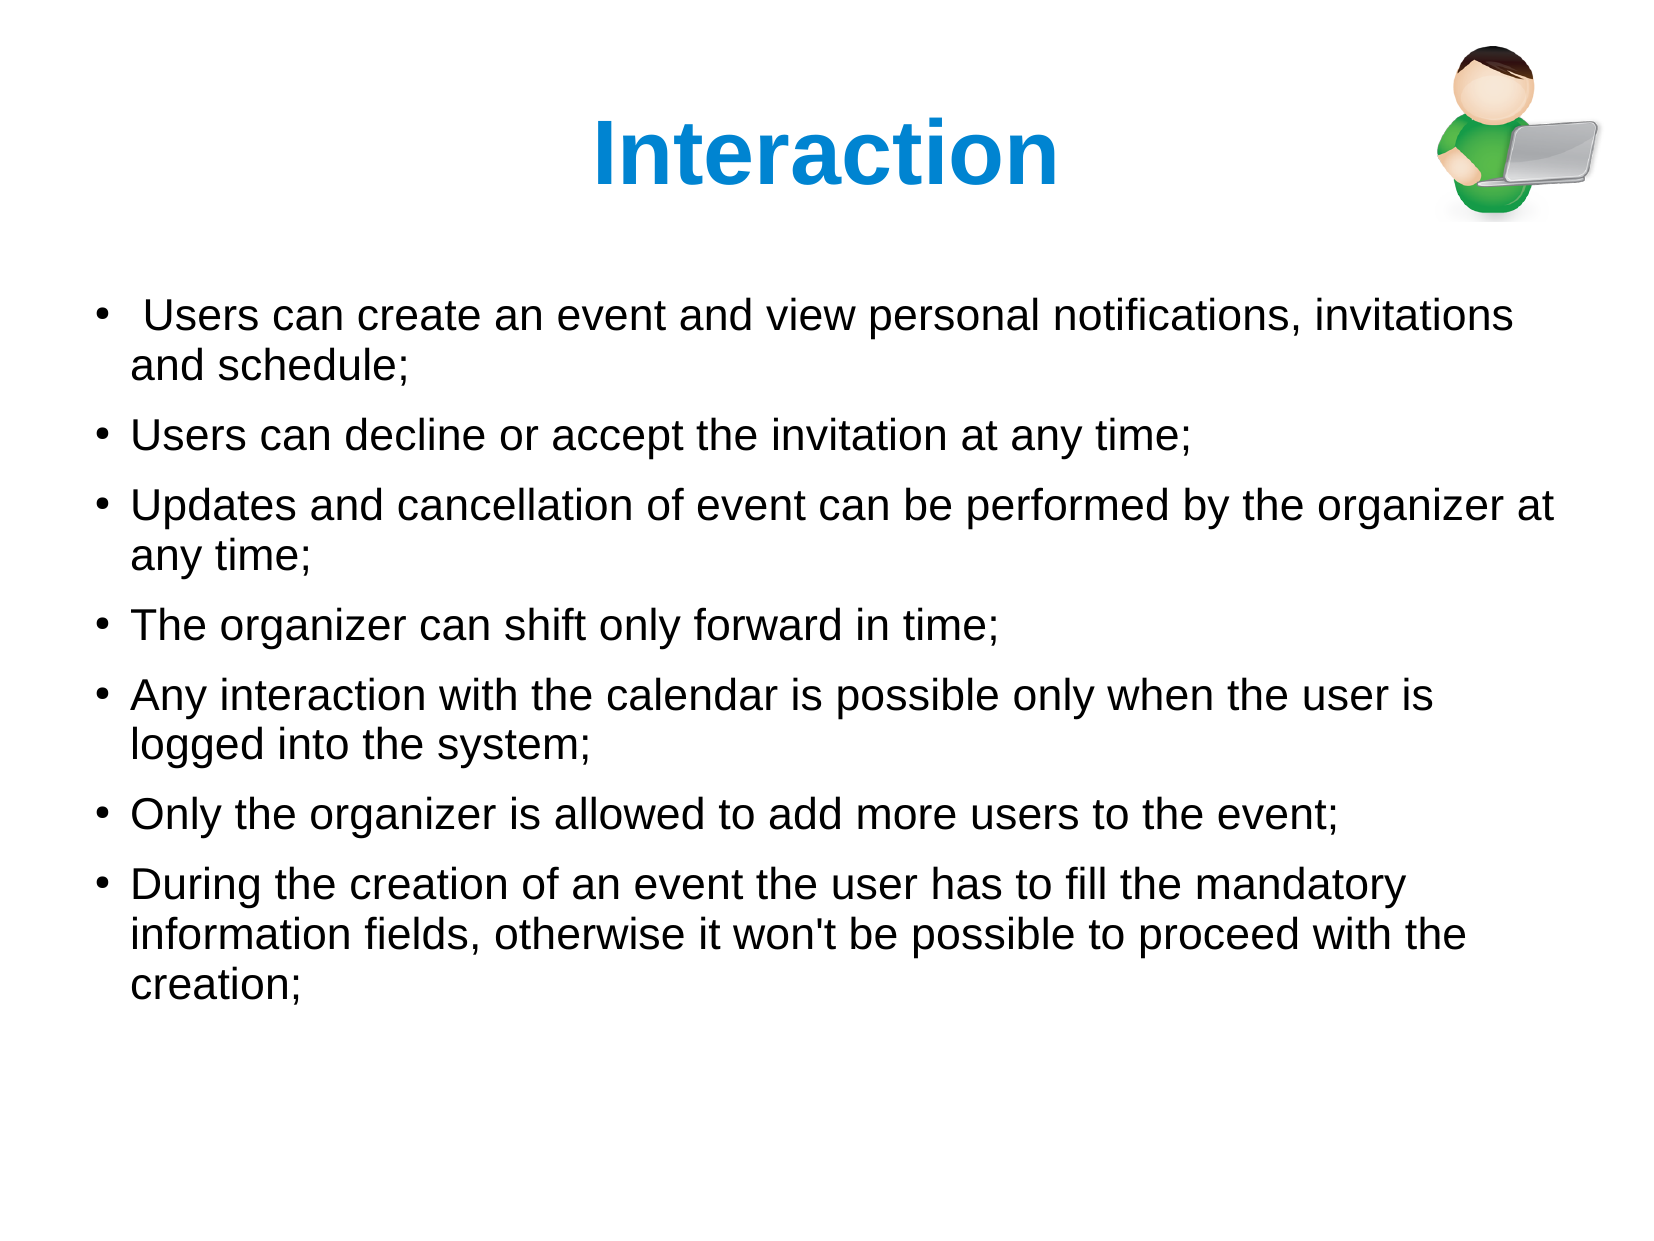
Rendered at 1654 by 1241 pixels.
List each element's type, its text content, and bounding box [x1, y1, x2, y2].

list Users can create an event and view personal notifications, invitations and schedule; Users can decline or accept the invitation at any time; Updates and cancellation of event can be performed by the organizer at any time; The organizer can shift only forward in time; Any interaction with the calendar is possible only when the user is logged into the system; Only the organizer is allowed to add more users to the event; During the creation of an event the user has to fill the mandatory information fields, otherwise it won't be possible to proceed with the creation; [82, 290, 1571, 1010]
picture [1429, 35, 1607, 223]
title Interaction [82, 49, 1571, 257]
